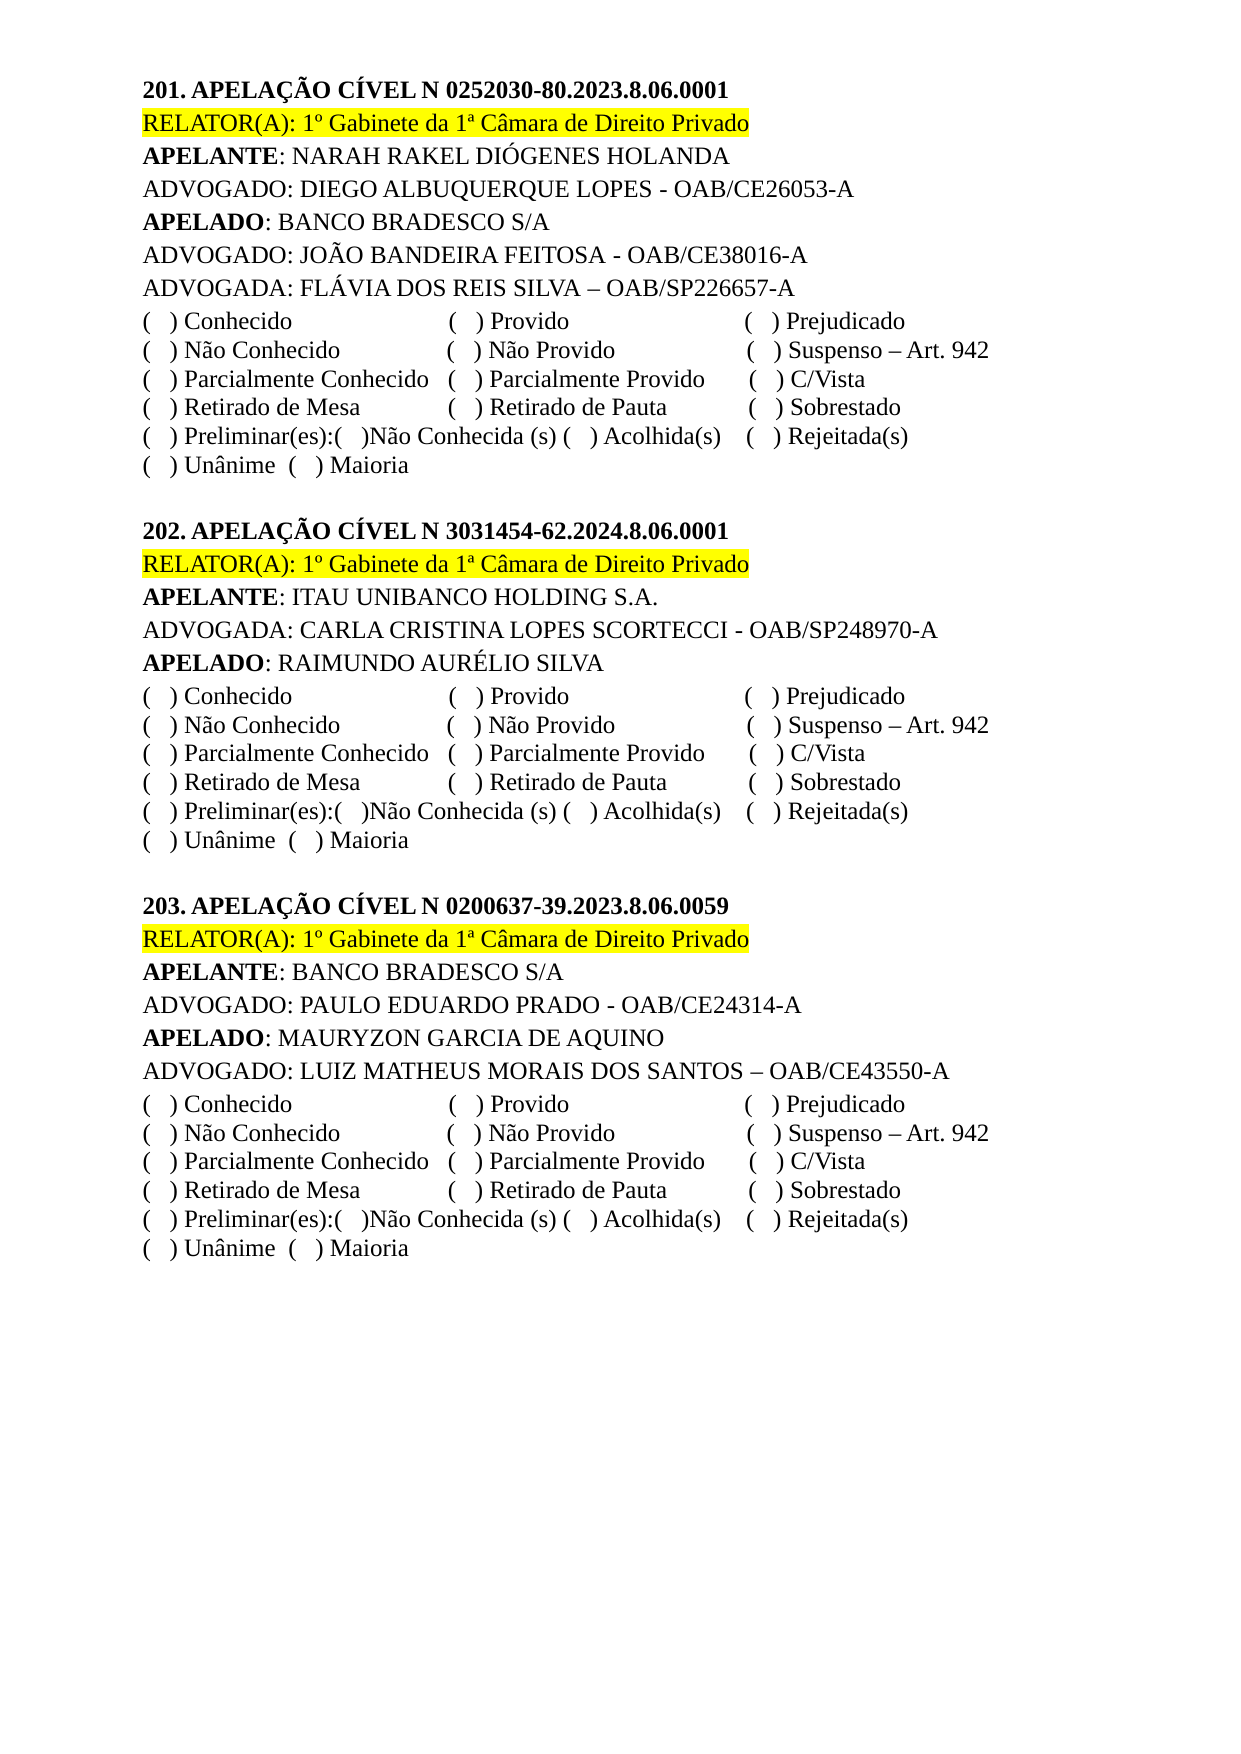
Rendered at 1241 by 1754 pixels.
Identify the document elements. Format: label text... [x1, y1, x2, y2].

text ( ) Conhecido ( ) Provido ( ) Prejudicado [142, 1089, 1141, 1118]
text ( ) Parcialmente Conhecido ( ) Parcialmente Provido ( ) C/Vista [142, 738, 1158, 767]
text ( ) Conhecido ( ) Provido ( ) Prejudicado [142, 681, 1141, 710]
text ( ) Unânime ( ) Maioria 203. APELAÇÃO CÍVEL N 0200637-39.2023.8.06.0059 RELATOR(A): 1º Gabinete da 1ª Câmara de Direito Privado APELANTE: BANCO BRADESCO S/A ADVOGADO: PAULO EDUARDO PRADO - OAB/CE24314-A APELADO: MAURYZON GARCIA DE AQUINO ADVOGADO: LUIZ MATHEUS MORAIS DOS SANTOS – OAB/CE43550-A [142, 825, 1141, 1085]
text ( ) Parcialmente Conhecido ( ) Parcialmente Provido ( ) C/Vista [142, 1146, 1158, 1175]
text ( ) Não Conhecido ( ) Não Provido ( ) Suspenso – Art. 942 [142, 710, 1158, 738]
text ( ) Não Conhecido ( ) Não Provido ( ) Suspenso – Art. 942 [142, 1118, 1158, 1146]
text ( ) Retirado de Mesa ( ) Retirado de Pauta ( ) Sobrestado [142, 392, 1158, 421]
text ( ) Não Conhecido ( ) Não Provido ( ) Suspenso – Art. 942 [142, 335, 1158, 364]
text ( ) Unânime ( ) Maioria 202. APELAÇÃO CÍVEL N 3031454-62.2024.8.06.0001 RELATOR(A): 1º Gabinete da 1ª Câmara de Direito Privado APELANTE: ITAU UNIBANCO HOLDING S.A. ADVOGADA: CARLA CRISTINA LOPES SCORTECCI - OAB/SP248970-A APELADO: RAIMUNDO AURÉLIO SILVA [142, 450, 1141, 677]
text 201. APELAÇÃO CÍVEL N 0252030-80.2023.8.06.0001 RELATOR(A): 1º Gabinete da 1ª Câmara de Direito Privado APELANTE: NARAH RAKEL DIÓGENES HOLANDA ADVOGADO: DIEGO ALBUQUERQUE LOPES - OAB/CE26053-A APELADO: BANCO BRADESCO S/A ADVOGADO: JOÃO BANDEIRA FEITOSA - OAB/CE38016-A ADVOGADA: FLÁVIA DOS REIS SILVA – OAB/SP226657-A [142, 75, 1141, 302]
text ( ) Preliminar(es):( )Não Conhecida (s) ( ) Acolhida(s) ( ) Rejeitada(s) [142, 1204, 1158, 1233]
text ( ) Preliminar(es):( )Não Conhecida (s) ( ) Acolhida(s) ( ) Rejeitada(s) [142, 796, 1158, 825]
text ( ) Preliminar(es):( )Não Conhecida (s) ( ) Acolhida(s) ( ) Rejeitada(s) [142, 421, 1158, 450]
text ( ) Retirado de Mesa ( ) Retirado de Pauta ( ) Sobrestado [142, 767, 1158, 796]
text ( ) Conhecido ( ) Provido ( ) Prejudicado [142, 306, 1141, 335]
text ( ) Parcialmente Conhecido ( ) Parcialmente Provido ( ) C/Vista [142, 364, 1158, 392]
text ( ) Unânime ( ) Maioria [142, 1233, 1141, 1327]
text ( ) Retirado de Mesa ( ) Retirado de Pauta ( ) Sobrestado [142, 1175, 1158, 1204]
